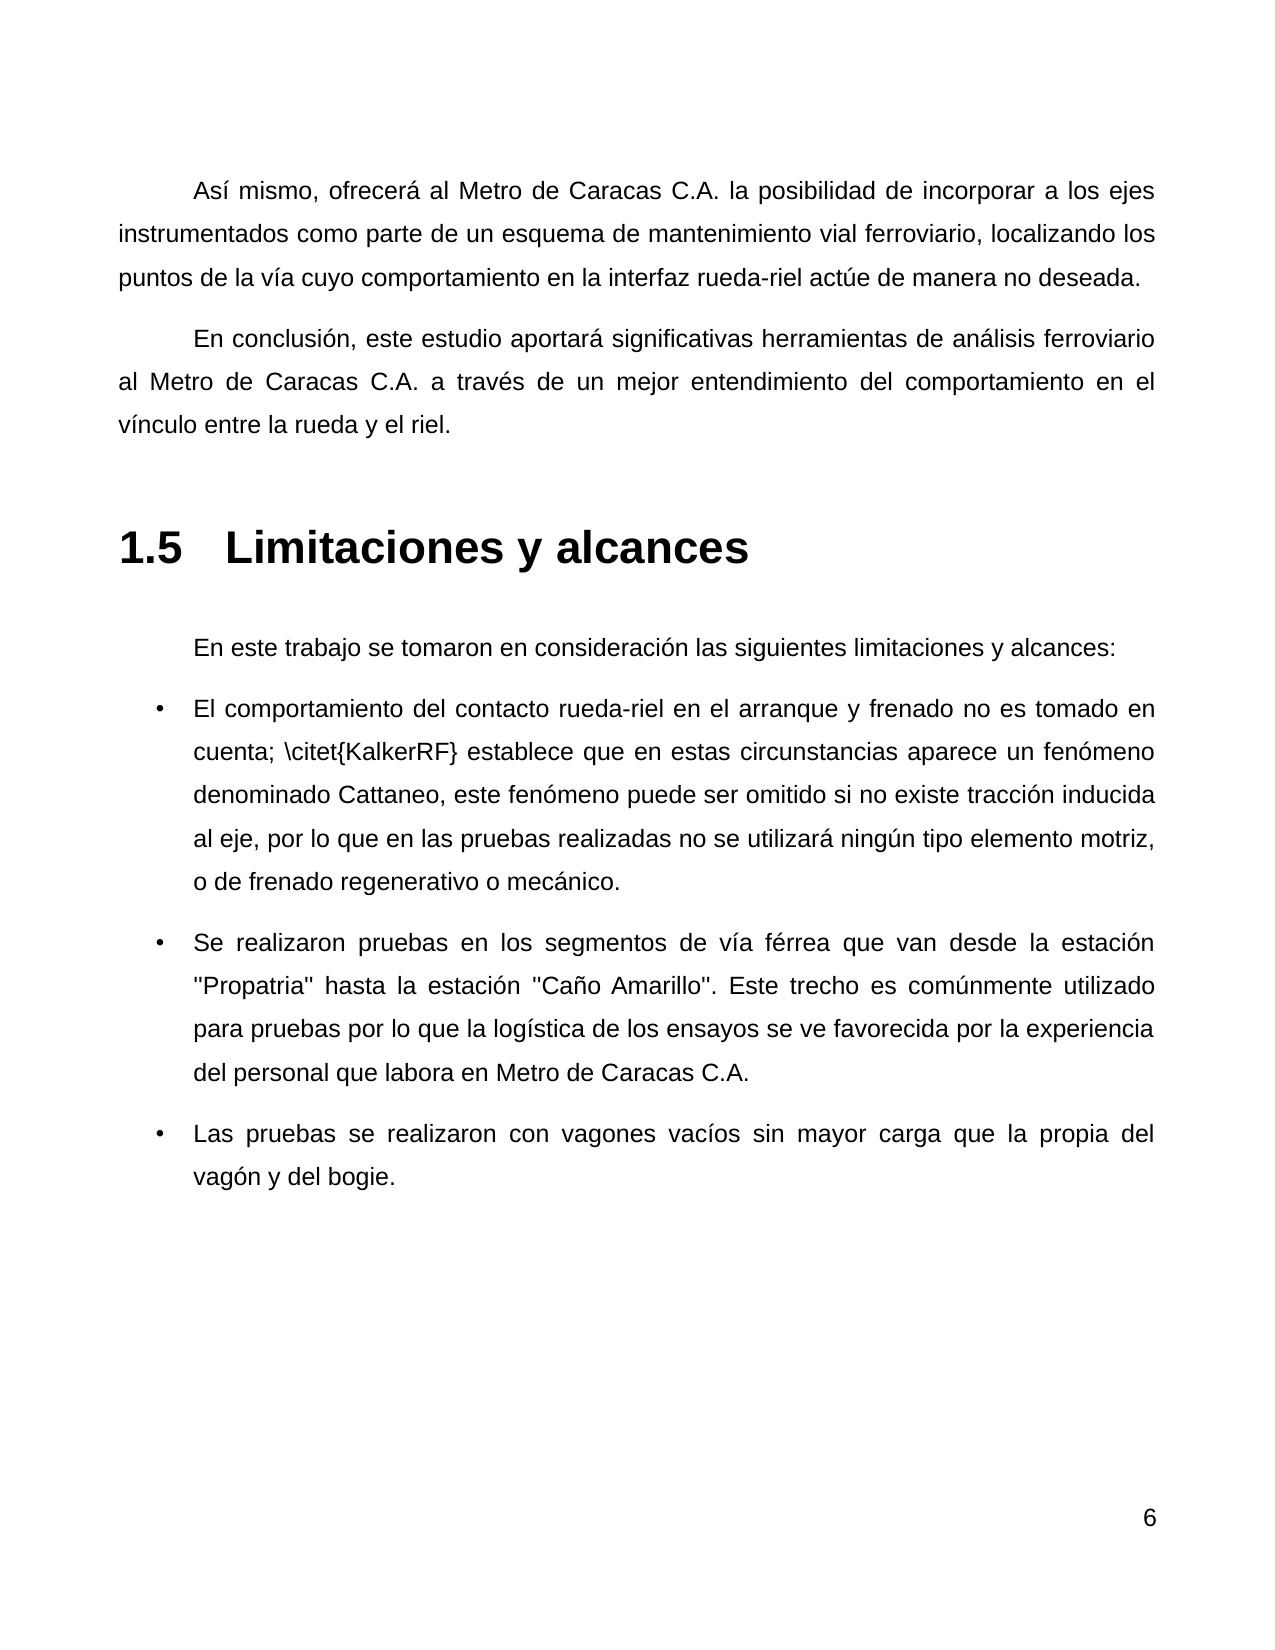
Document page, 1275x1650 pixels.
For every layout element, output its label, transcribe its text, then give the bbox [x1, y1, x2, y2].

list Las pruebas se realizaron con vagones vacíos sin mayor carga que la propia del vagón y del bogie. [156, 1119, 1157, 1191]
text En conclusión, este estudio aportará significativas herramientas de análisis ferroviario al Metro de Caracas C.A. a través de un mejor entendimiento del comportamiento en el vínculo entre la rueda y el riel. [118, 324, 1157, 439]
list Se realizaron pruebas en los segmentos de vía férrea que van desde la estación ''Propatria'' hasta la estación ''Caño Amarillo''. Este trecho es comúnmente utilizado para pruebas por lo que la logística de los ensayos se ve favorecida por la experiencia del personal que labora en Metro de Caracas C.A. [156, 928, 1157, 1086]
text En este trabajo se tomaron en consideración las siguientes limitaciones y alcances: [118, 633, 1157, 661]
text Así mismo, ofrecerá al Metro de Caracas C.A. la posibilidad de incorporar a los ejes instrumentados como parte de un esquema de mantenimiento vial ferroviario, localizando los puntos de la vía cuyo comportamiento en la interfaz rueda-riel actúe de manera no deseada. [118, 176, 1157, 291]
list El comportamiento del contacto rueda-riel en el arranque y frenado no es tomado en cuenta; \citet{KalkerRF} establece que en estas circunstancias aparece un fenómeno denominado Cattaneo, este fenómeno puede ser omitido si no existe tracción inducida al eje, por lo que en las pruebas realizadas no se utilizará ningún tipo elemento motriz, o de frenado regenerativo o mecánico. [156, 694, 1157, 895]
subtitle Limitaciones y alcances [106, 520, 1157, 573]
